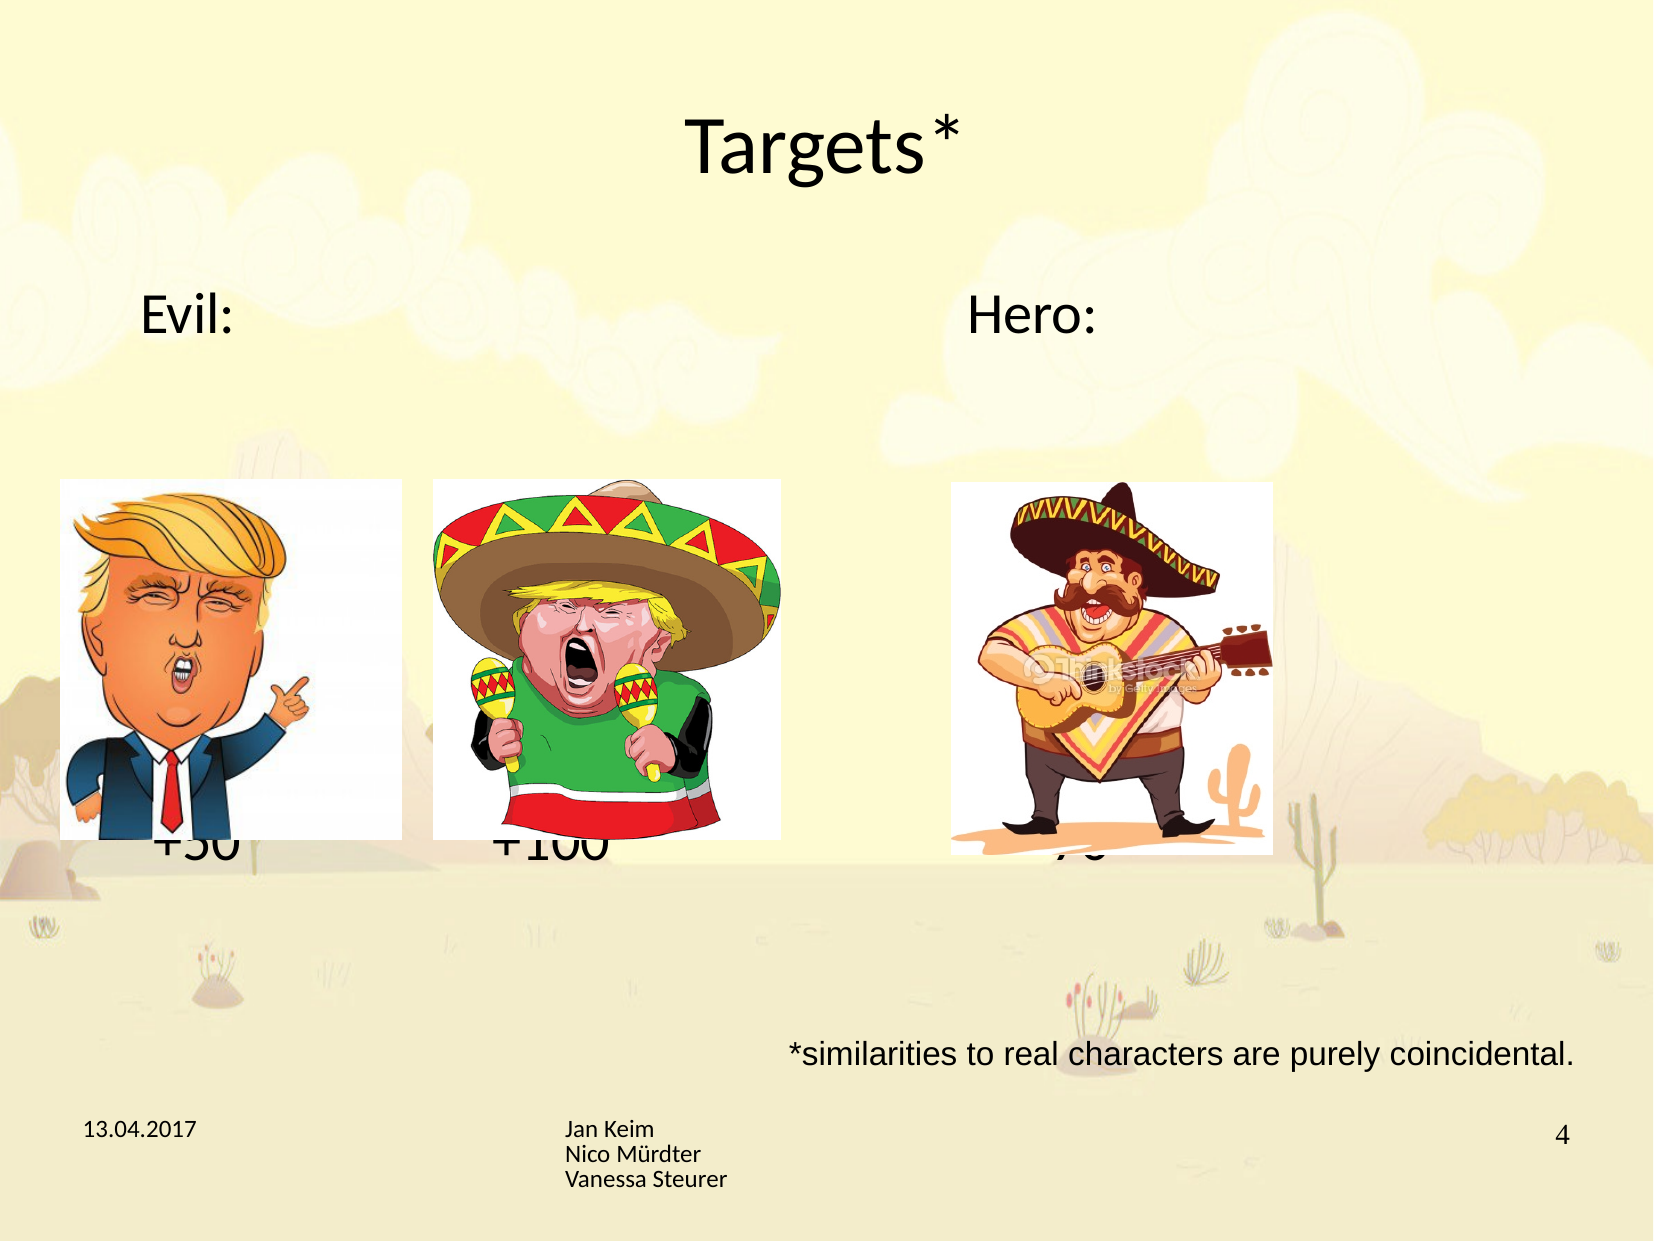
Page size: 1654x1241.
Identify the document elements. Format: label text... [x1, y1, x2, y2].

list Hero: -70 [870, 290, 1596, 1010]
picture [0, 0, 1654, 1241]
text_box *similarities to real characters are purely coincidental. [774, 1028, 1592, 1081]
list Evil: +50 +100 [69, 290, 796, 1010]
title Targets* [82, 49, 1571, 257]
